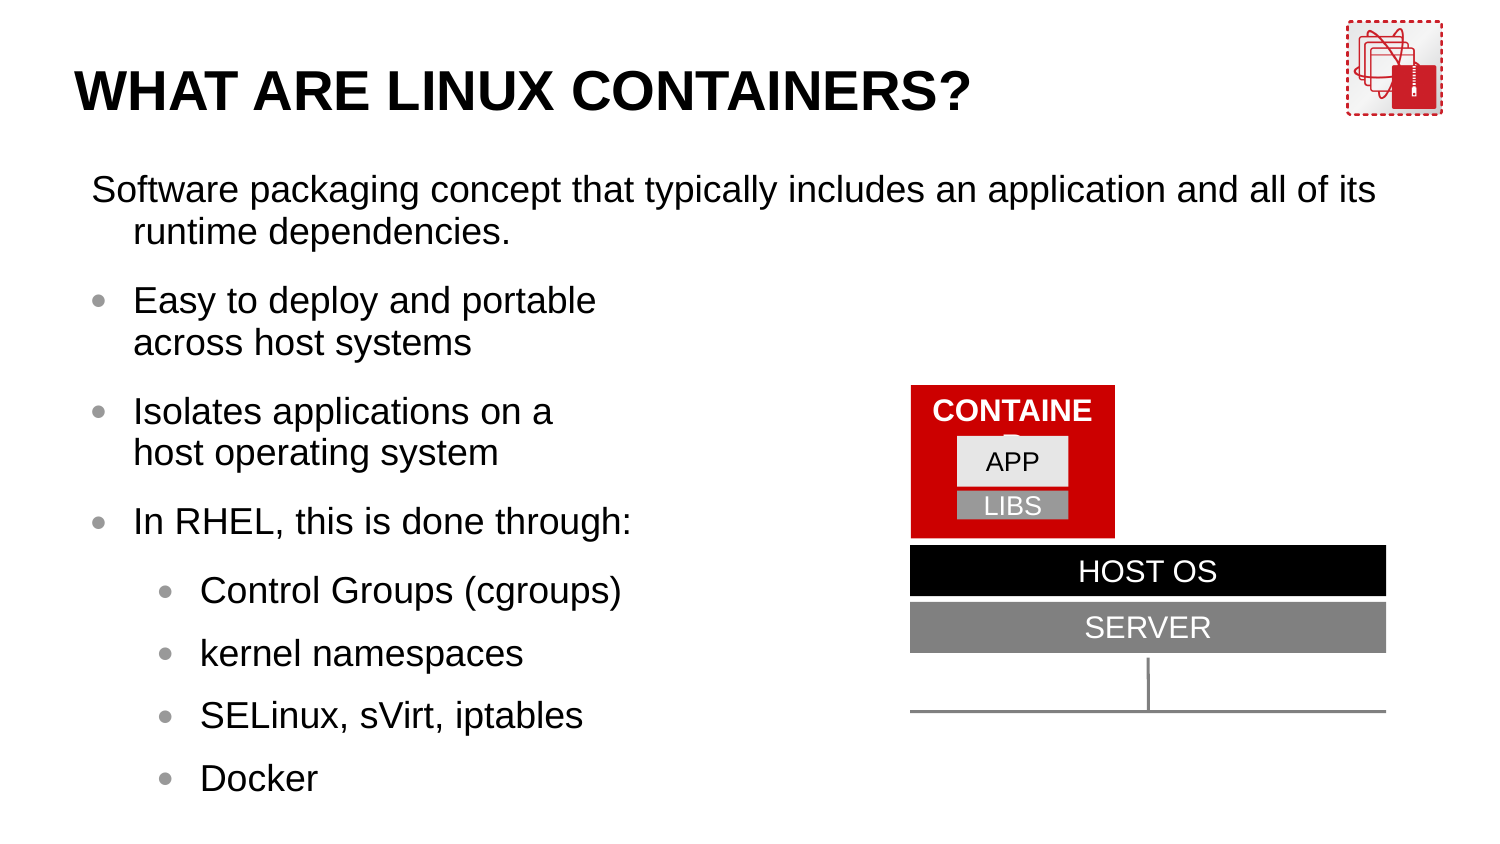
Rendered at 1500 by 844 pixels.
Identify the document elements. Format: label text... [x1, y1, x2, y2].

picture [1346, 20, 1443, 116]
title WHAT ARE LINUX CONTAINERS? [74, 25, 1425, 154]
list Software packaging concept that typically includes an application and all of its runtime dependencies. Easy to deploy and portable across host systems Isolates applications on a host operating system In RHEL, this is done through: Control Groups (cgroups) kernel namespaces SELinux, sVirt, iptables Docker [78, 166, 1429, 707]
text_box APP [957, 435, 1069, 487]
text_box SERVER [910, 601, 1387, 653]
text_box HOST OS [910, 545, 1387, 597]
text_box LIBS [957, 490, 1069, 520]
text_box CONTAINER [910, 385, 1115, 539]
